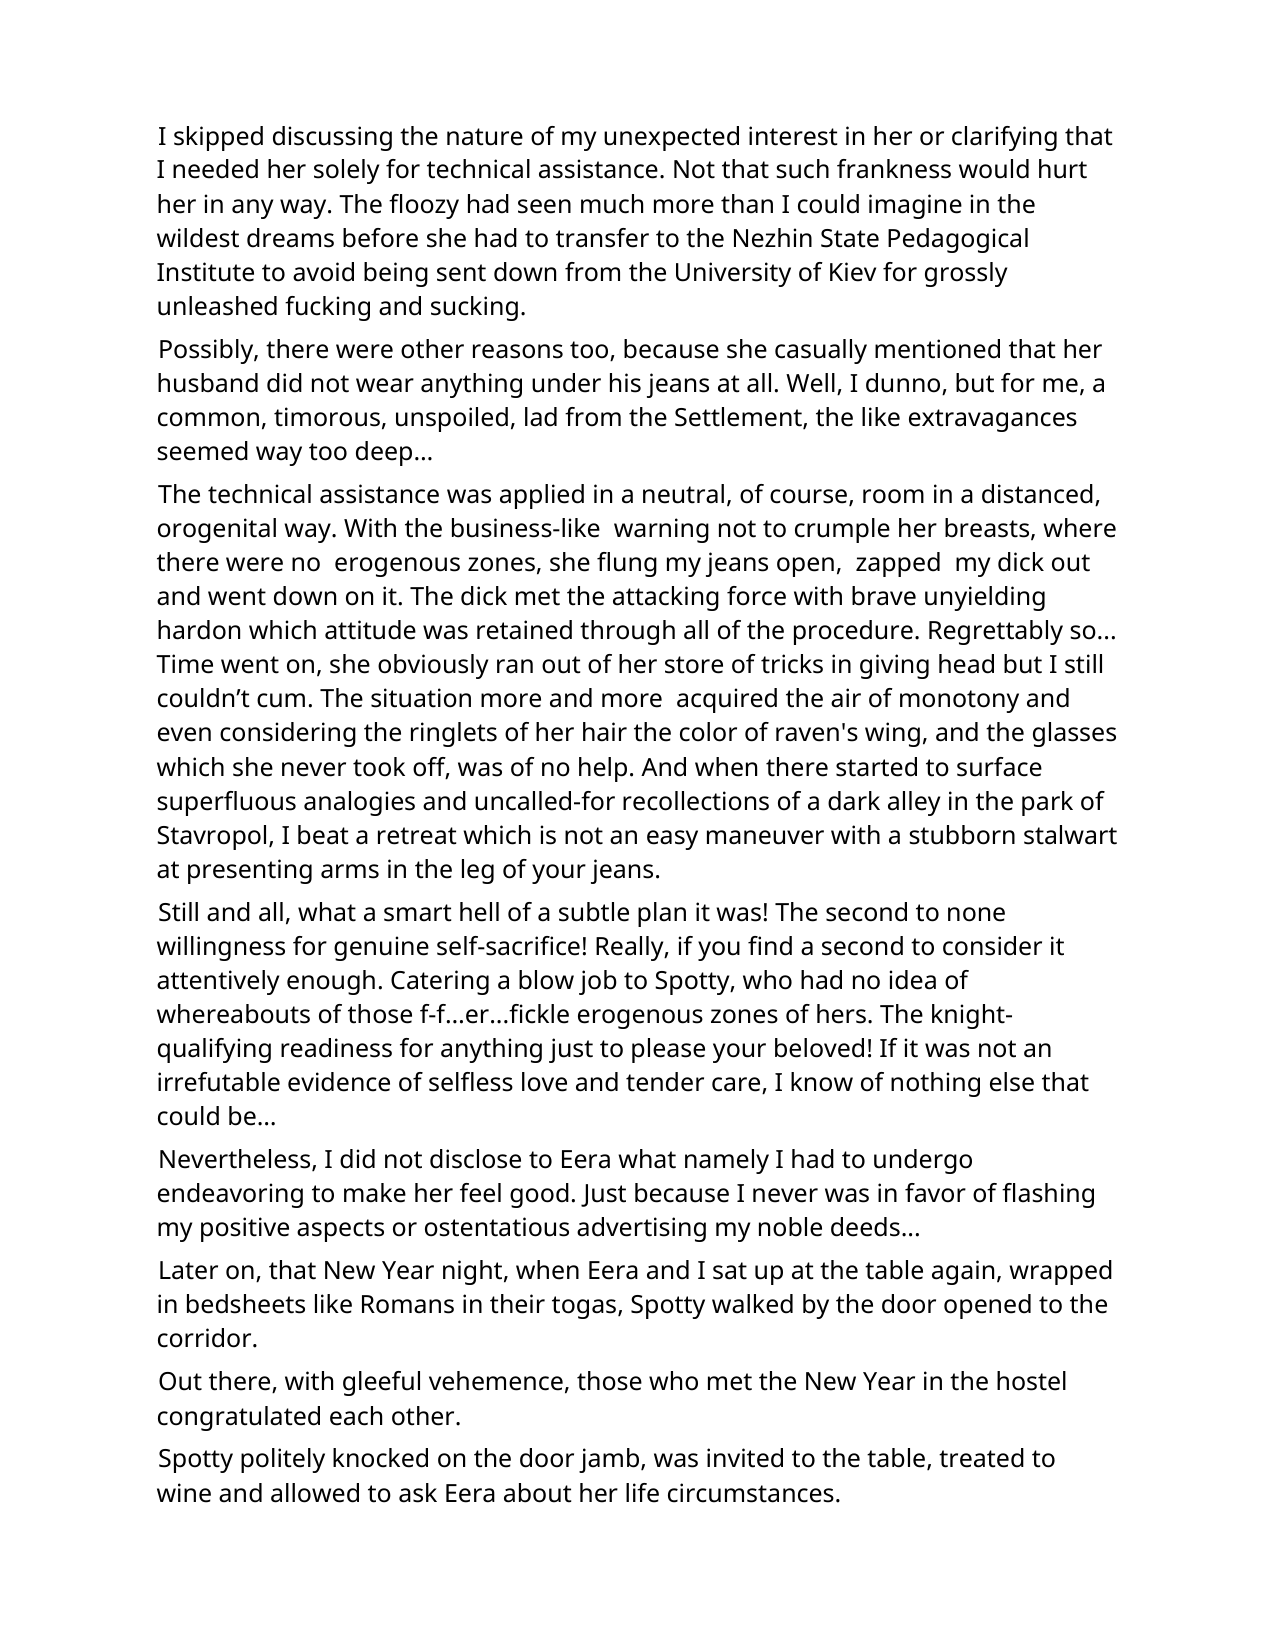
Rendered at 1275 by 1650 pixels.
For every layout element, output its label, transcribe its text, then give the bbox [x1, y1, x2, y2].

text Out there, with gleeful vehemence, those who met the New Year in the hostel congratulated each other. [156, 1364, 1118, 1432]
text Spotty politely knocked on the door jamb, was invited to the table, treated to wine and allowed to ask Eera about her life circumstances. [156, 1441, 1118, 1509]
text Still and all, what a smart hell of a subtle plan it was! The second to none willingness for genuine self-sacrifice! Really, if you find a second to consider it attentively enough. Catering a blow job to Spotty, who had no idea of whereabouts of those f-f…er...fickle erogenous zones of hers. The knight-qualifying readiness for anything just to please your beloved! If it was not an irrefutable evidence of selfless love and tender care, I know of nothing else that could be… [156, 894, 1118, 1133]
text Nevertheless, I did not disclose to Eera what namely I had to undergo endeavoring to make her feel good. Just because I never was in favor of flashing my positive aspects or ostentatious advertising my noble deeds... [156, 1142, 1118, 1244]
text Possibly, there were other reasons too, because she casually mentioned that her husband did not wear anything under his jeans at all. Well, I dunno, but for me, a common, timorous, unspoiled, lad from the Settlement, the like extravagances seemed way too deep… [156, 331, 1118, 468]
text Later on, that New Year night, when Eera and I sat up at the table again, wrapped in bedsheets like Romans in their togas, Spotty walked by the door opened to the corridor. [156, 1253, 1118, 1355]
text I skipped discussing the nature of my unexpected interest in her or clarifying that I needed her solely for technical assistance. Not that such frankness would hurt her in any way. The floozy had seen much more than I could imagine in the wildest dreams before she had to transfer to the Nezhin State Pedagogical Institute to avoid being sent down from the University of Kiev for grossly unleashed fucking and sucking. [156, 118, 1118, 322]
text The technical assistance was applied in a neutral, of course, room in a distanced, orogenital way. With the business-like warning not to crumple her breasts, where there were no erogenous zones, she flung my jeans open, zapped my dick out and went down on it. The dick met the attacking force with brave unyielding hardon which attitude was retained through all of the procedure. Regrettably so... Time went on, she obviously ran out of her store of tricks in giving head but I still couldn’t cum. The situation more and more acquired the air of monotony and even considering the ringlets of her hair the color of raven's wing, and the glasses which she never took off, was of no help. And when there started to surface superfluous analogies and uncalled-for recollections of a dark alley in the park of Stavropol, I beat a retreat which is not an easy maneuver with a stubborn stalwart at presenting arms in the leg of your jeans. [156, 477, 1118, 885]
